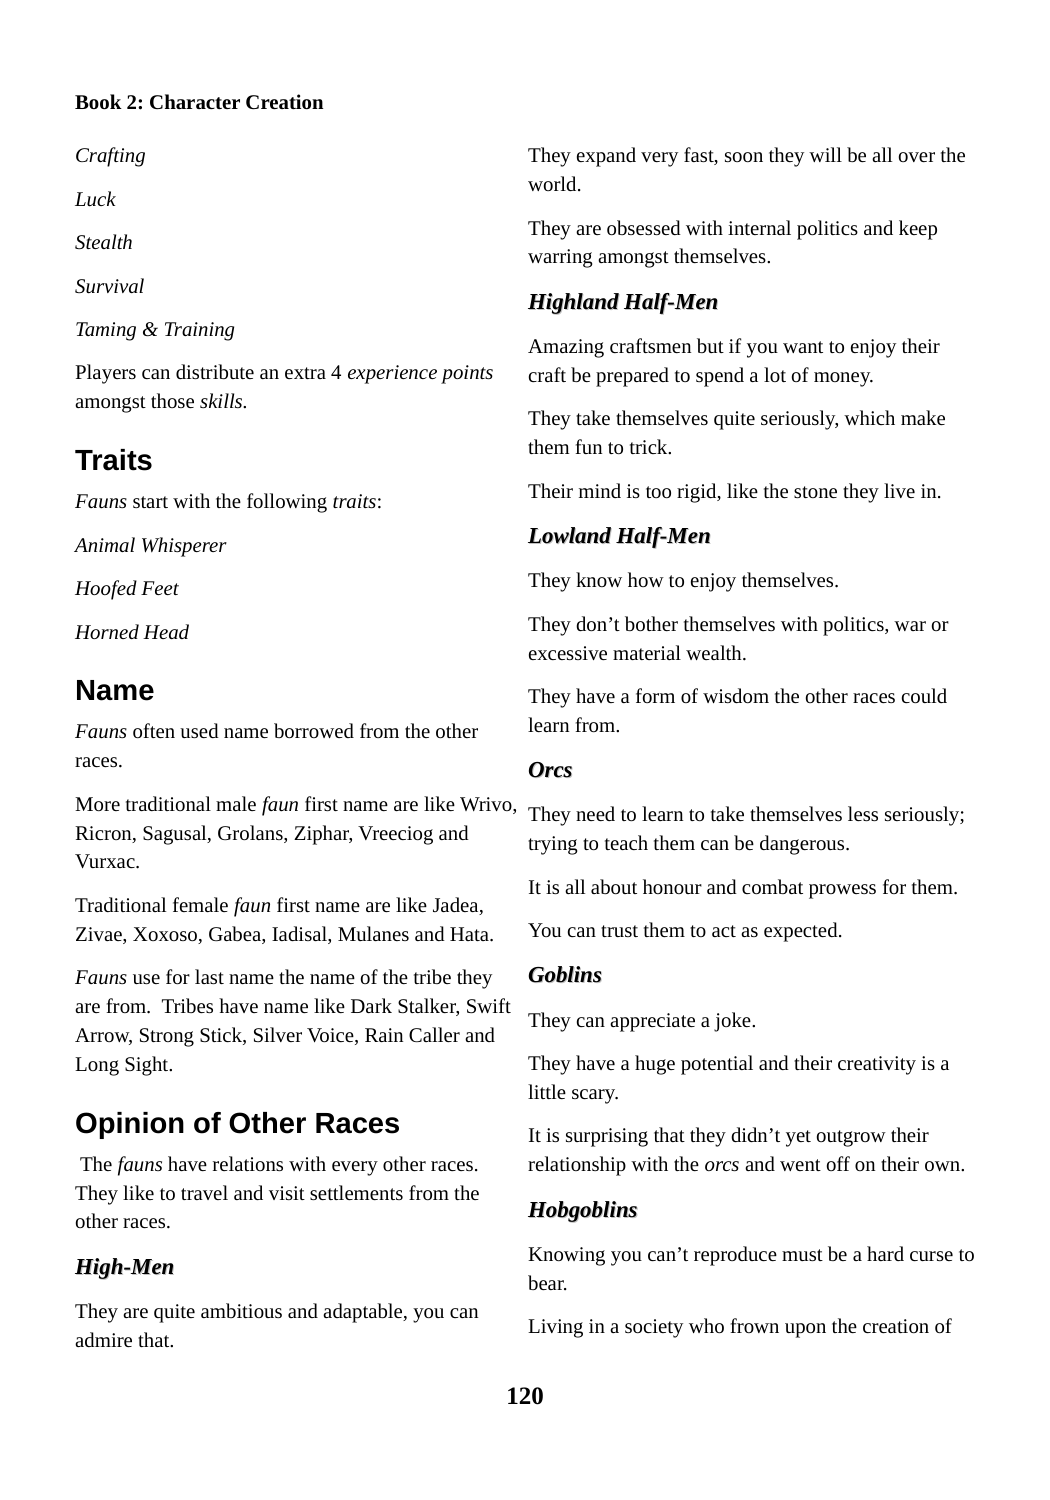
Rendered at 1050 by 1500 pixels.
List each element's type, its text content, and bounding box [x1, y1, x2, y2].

text It is all about honour and combat prowess for them. [528, 875, 975, 899]
text Hoofed Feet [75, 576, 522, 600]
text Stealth [75, 230, 522, 254]
text Horned Head [75, 619, 522, 644]
text You can trust them to act as expected. [528, 918, 975, 942]
text Orcs [528, 756, 975, 783]
text They can appreciate a joke. [528, 1008, 975, 1032]
text Amazing craftsmen but if you want to enjoy their craft be prepared to spend a lot of money. [528, 334, 975, 387]
text Goblins [528, 962, 975, 988]
text High-Men [75, 1253, 522, 1279]
text Lowland Half-Men [528, 522, 975, 548]
text They are quite ambitious and adaptable, you can admire that. [75, 1299, 522, 1352]
text Their mind is too rigid, like the stone they live in. [528, 479, 975, 503]
subtitle Name [75, 673, 522, 707]
text More traditional male faun first name are like Wrivo, Ricron, Sagusal, Grolans, Ziphar, Vreeciog and Vurxac. [75, 792, 522, 873]
text Animal Whisperer [75, 533, 522, 557]
text Players can distribute an extra 4 experience points amongst those skills. [75, 361, 522, 413]
text Hobgoblins [528, 1196, 975, 1222]
text Fauns use for last name the name of the tribe they are from. Tribes have name like Dark Stalker, Swift Arrow, Strong Stick, Silver Voice, Rain Caller and Long Sight. [75, 965, 522, 1076]
text Living in a society who frown upon the creation of [528, 1314, 975, 1338]
text They know how to enjoy themselves. [528, 568, 975, 592]
subtitle Traits [75, 443, 522, 477]
text Survival [75, 274, 522, 298]
text The fauns have relations with every other races. They like to travel and visit settlements from the other races. [75, 1152, 522, 1233]
text They have a form of wisdom the other races could learn from. [528, 684, 975, 737]
text They expand very fast, soon they will be all over the world. [528, 143, 975, 196]
text Fauns start with the following traits: [75, 489, 522, 513]
text They are obsessed with internal politics and keep warring amongst themselves. [528, 216, 975, 268]
text They don’t bother themselves with politics, war or excessive material wealth. [528, 612, 975, 664]
text Highland Half-Men [528, 288, 975, 314]
text It is surprising that they didn’t yet outgrow their relationship with the orcs and went off on their own. [528, 1123, 975, 1176]
text Luck [75, 187, 522, 211]
text Traditional female faun first name are like Jadea, Zivae, Xoxoso, Gabea, Iadisal, Mulanes and Hata. [75, 893, 522, 946]
text Knowing you can’t reproduce must be a hard curse to bear. [528, 1242, 975, 1295]
subtitle Opinion of Other Races [75, 1106, 522, 1139]
text Fauns often used name borrowed from the other races. [75, 719, 522, 772]
text They need to learn to take themselves less seriously; trying to teach them can be dangerous. [528, 802, 975, 855]
text Crafting [75, 143, 522, 167]
text They take themselves quite seriously, which make them fun to trick. [528, 406, 975, 459]
text They have a huge potential and their creativity is a little scary. [528, 1051, 975, 1104]
text Taming & Training [75, 317, 522, 341]
